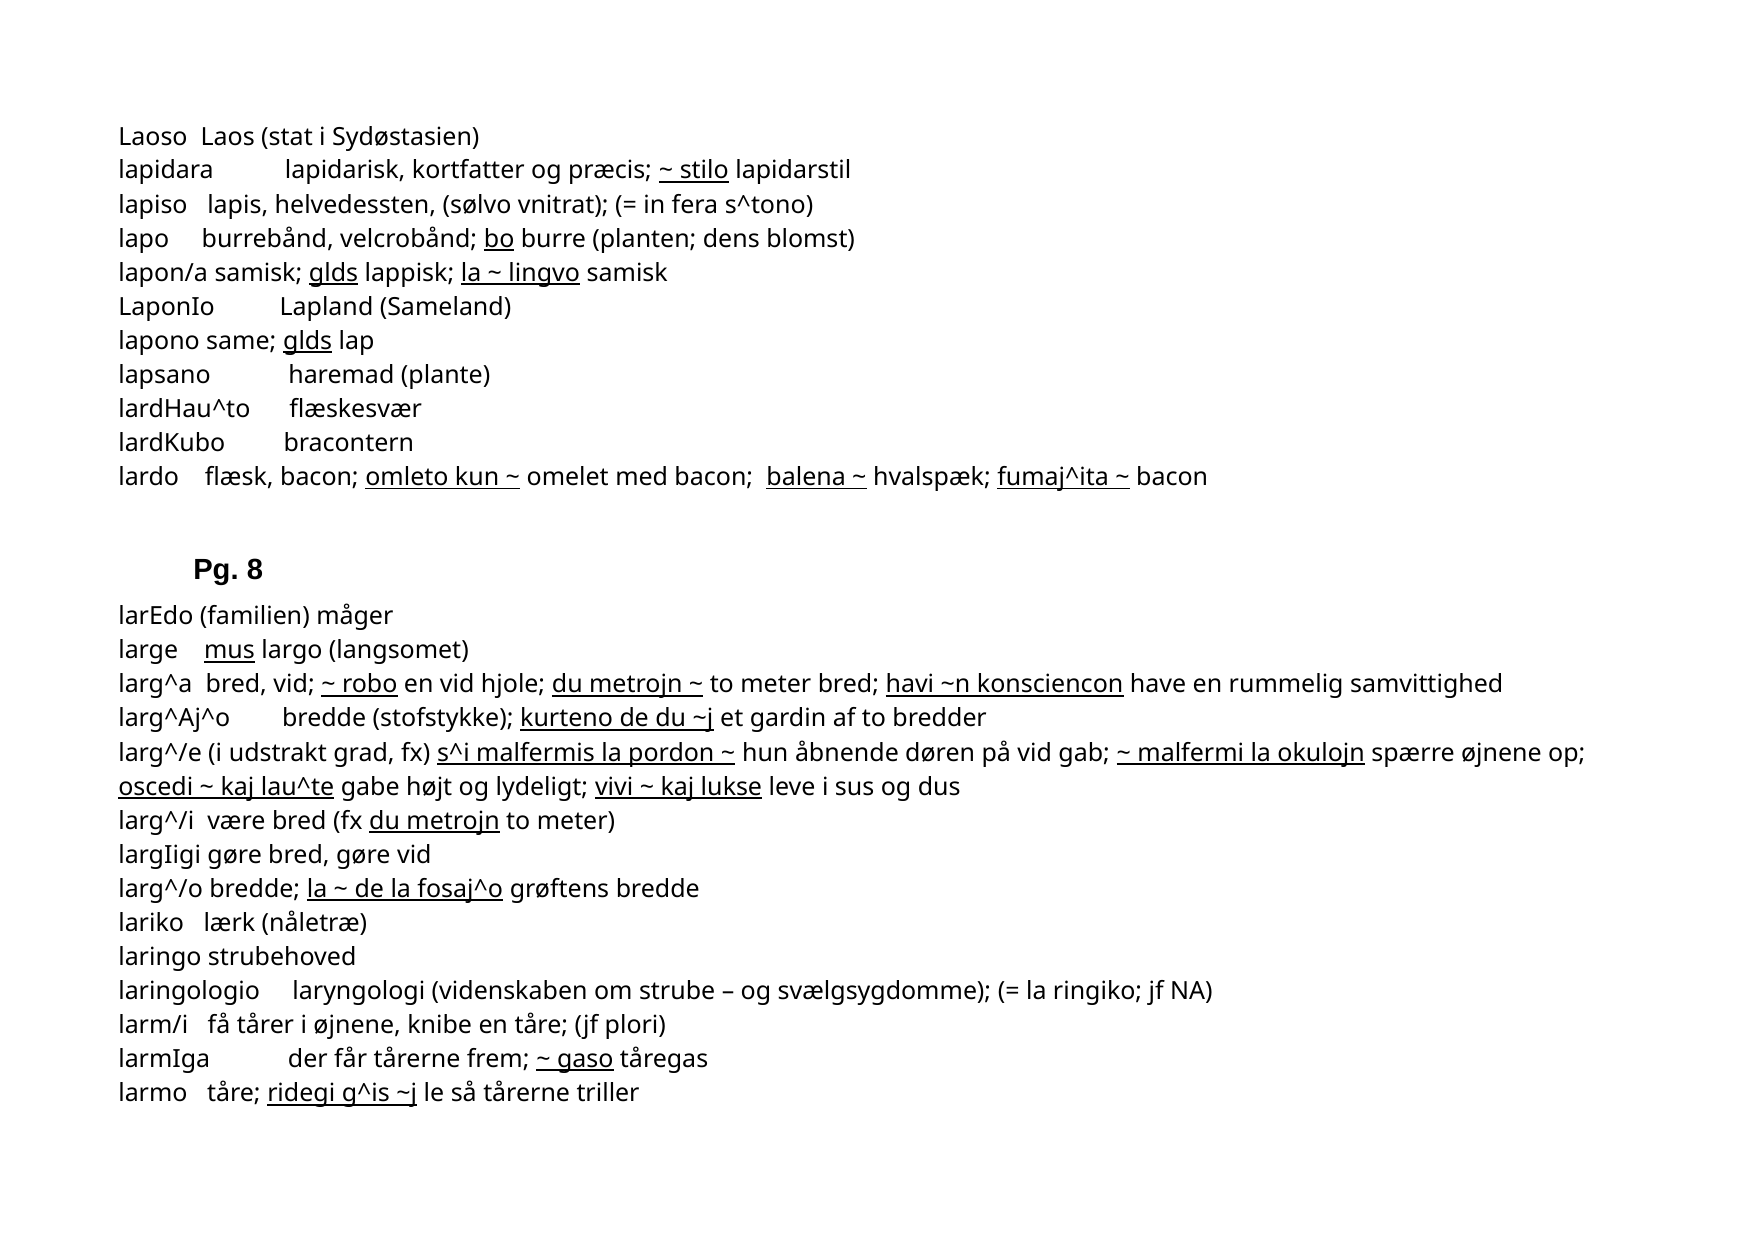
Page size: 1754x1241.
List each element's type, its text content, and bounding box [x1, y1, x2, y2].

table_header Laoso Laos (stat i Sydøstasien) lapidara lapidarisk, kortfatter og præcis; ~ stilo lapidarstil lapiso lapis, helvedessten, (sølvo vnitrat); (= in fera s^tono) lapo burrebånd, velcrobånd; bo burre (planten; dens blomst) lapon/a samisk; glds lappisk; la ~ lingvo samisk LaponIo Lapland (Sameland) lapono same; glds lap lapsano haremad (plante) lardHau^to flæskesvær lardKubo bracontern lardo flæsk, bacon; omleto kun ~ omelet med bacon; balena ~ hvalspæk; fumaj^ita ~ bacon Pg. 8 larEdo (familien) måger large mus largo (langsomet) larg^a bred, vid; ~ robo en vid hjole; du metrojn ~ to meter bred; havi ~n konsciencon have en rummelig samvittighed larg^Aj^o bredde (stofstykke); kurteno de du ~j et gardin af to bredder larg^/e (i udstrakt grad, fx) s^i malfermis la pordon ~ hun åbnende døren på vid gab; ~ malfermi la okulojn spærre øjnene op; oscedi ~ kaj lau^te gabe højt og lydeligt; vivi ~ kaj lukse leve i sus og dus larg^/i være bred (fx du metrojn to meter) largIigi gøre bred, gøre vid larg^/o bredde; la ~ de la fosaj^o grøftens bredde lariko lærk (nåletræ) laringo strubehoved laringologio laryngologi (videnskaben om strube – og svælgsygdomme); (= la ringiko; jf NA) larm/i få tårer i øjnene, knibe en tåre; (jf plori) larmIga der får tårerne frem; ~ gaso tåregas larmo tåre; ridegi g^is ~j le så tårerne triller [118, 118, 1636, 1109]
